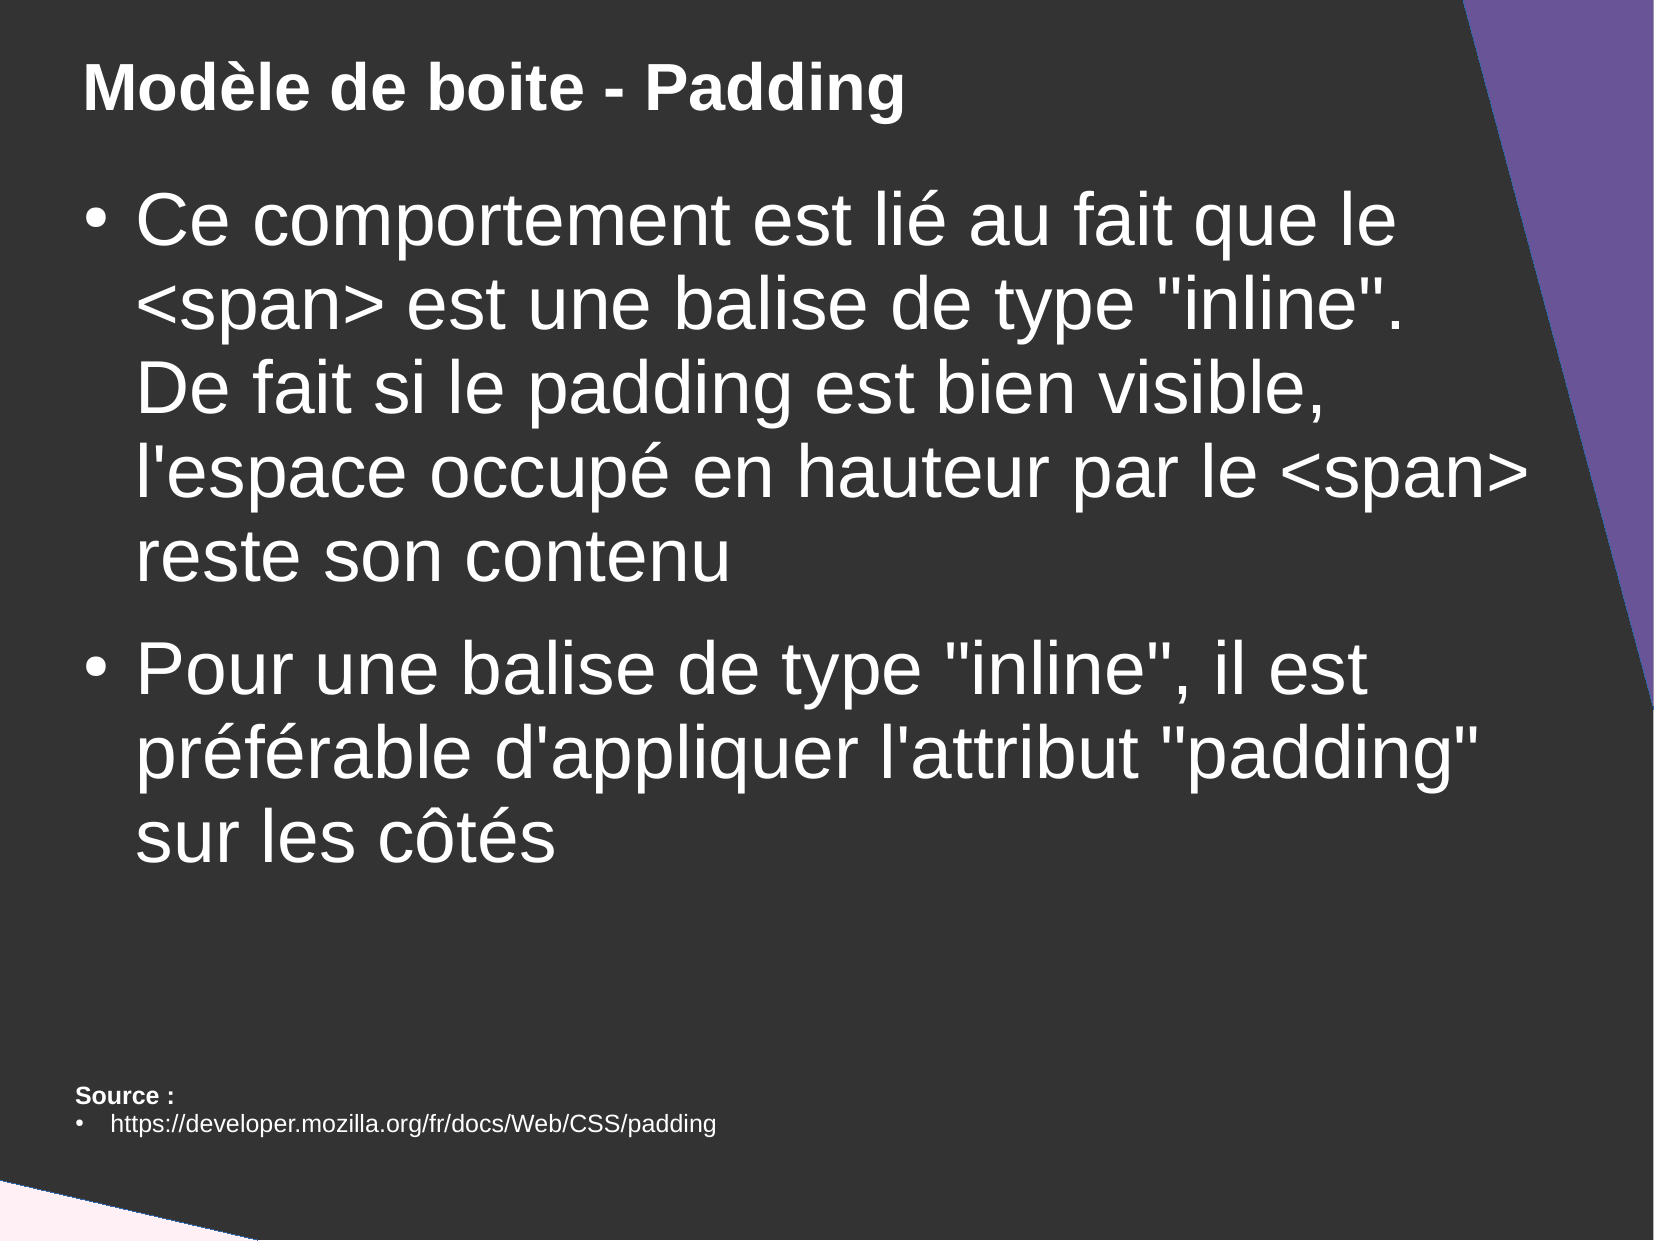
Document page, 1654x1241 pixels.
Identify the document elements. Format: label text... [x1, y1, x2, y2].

text_box Source : https://developer.mozilla.org/fr/docs/Web/CSS/padding [60, 1074, 1546, 1217]
title Modèle de boite - Padding [82, 49, 1571, 130]
list Ce comportement est lié au fait que le <span> est une balise de type "inline". De fait si le padding est bien visible, l'espace occupé en hauteur par le <span> reste son contenu Pour une balise de type "inline", il est préférable d'appliquer l'attribut "padding" sur les côtés [64, 177, 1604, 886]
text_box [1463, 0, 1654, 710]
text_box [0, 1180, 262, 1241]
